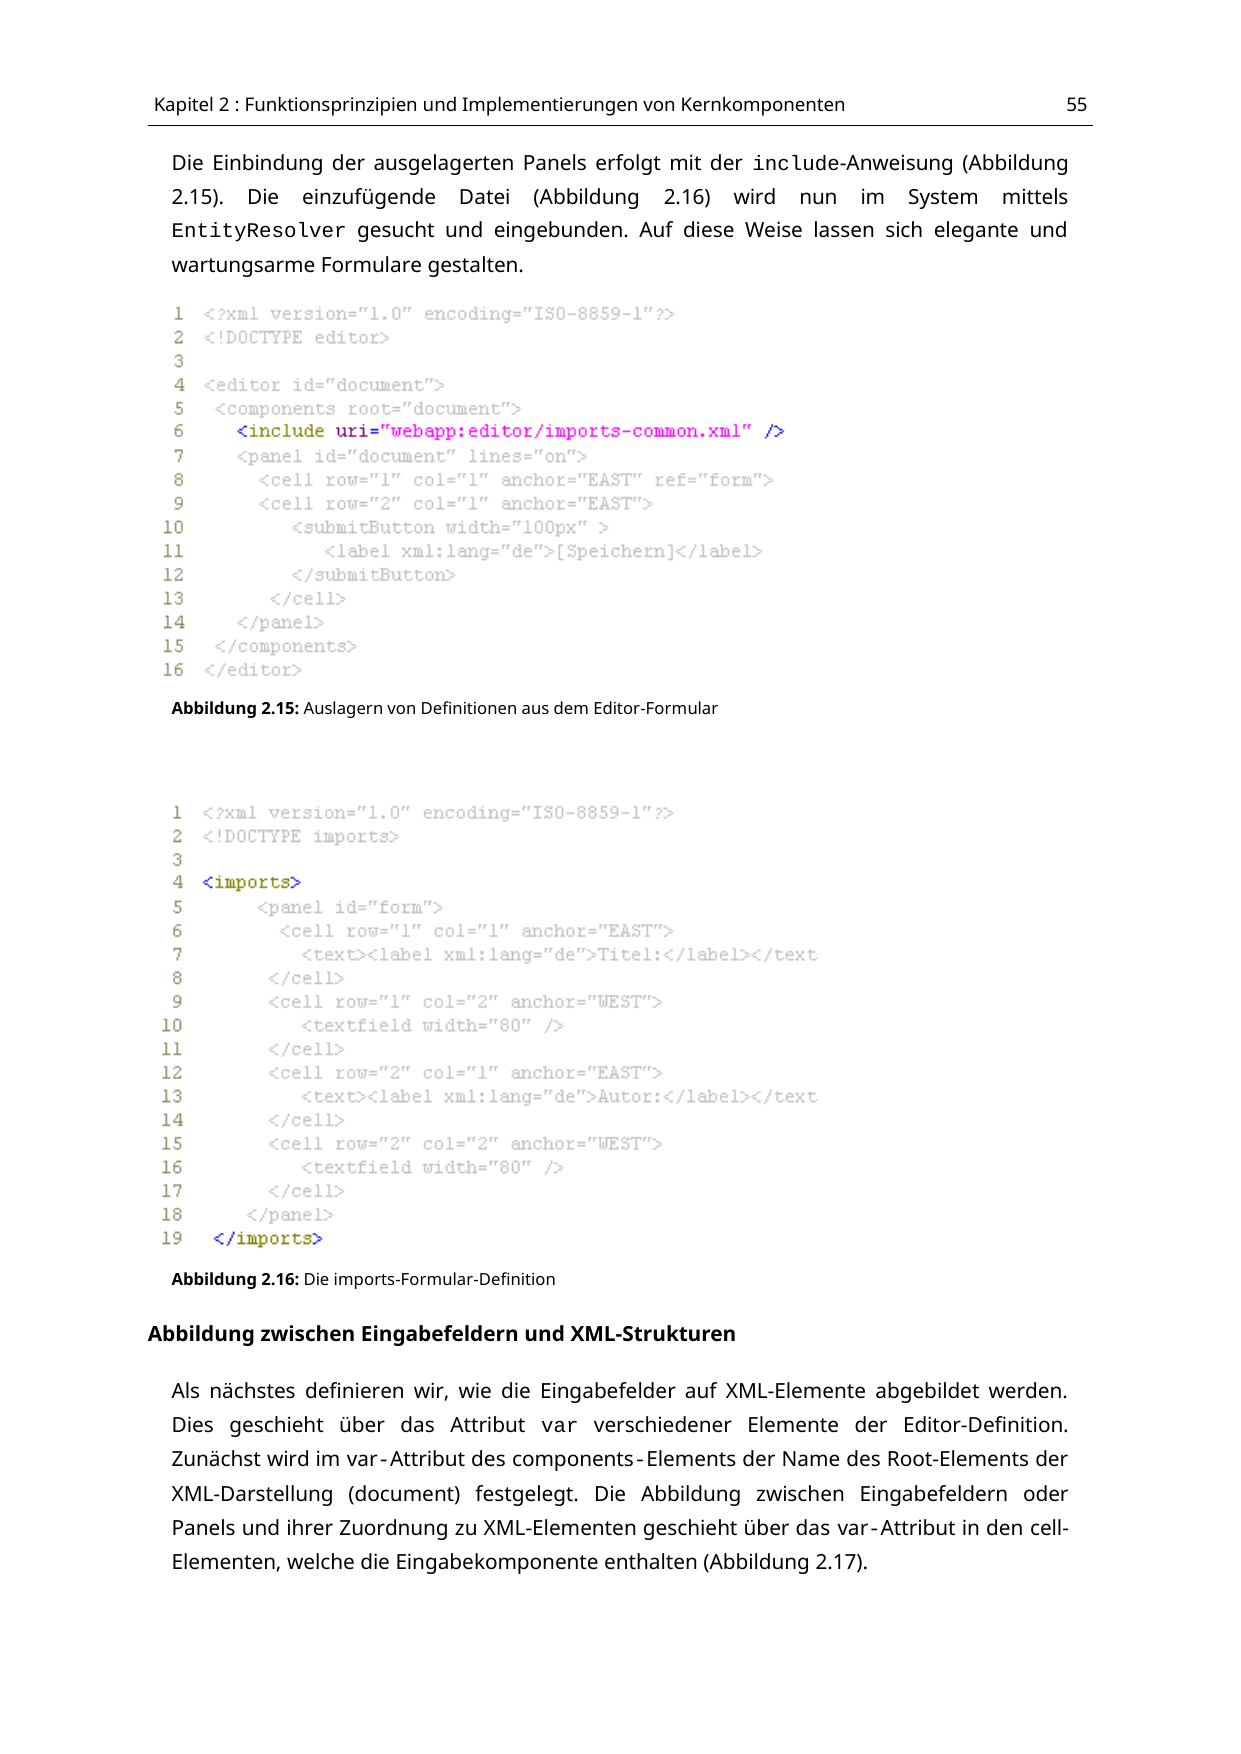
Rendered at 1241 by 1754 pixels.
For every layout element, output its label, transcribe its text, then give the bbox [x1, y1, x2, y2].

text Die Einbindung der ausgelagerten Panels erfolgt mit der include-Anweisung (Abbildung 2.15). Die einzufügende Datei (Abbildung 2.16) wird nun im System mittels EntityResolver gesucht und eingebunden. Auf diese Weise lassen sich elegante und wartungsarme Formulare gestalten. [171, 148, 1069, 278]
text Als nächstes definieren wir, wie die Eingabefelder auf XML-Elemente abgebildet werden. Dies geschieht über das Attribut var verschiedener Elemente der Editor-Definition. Zunächst wird im var-Attribut des components-Elements der Name des Root-Elements der XML-Darstellung (document) festgelegt. Die Abbildung zwischen Eingabefeldern oder Panels und ihrer Zuordnung zu XML-Elementen geschieht über das var-Attribut in den cell-Elementen, welche die Eingabekomponente enthalten (Abbildung 2.17). [171, 1377, 1069, 1575]
text Abbildung 2.15: Auslagern von Definitionen aus dem Editor-Formular [171, 680, 815, 719]
text Abbildung 2.16: Die imports-Formular-Definition [171, 1251, 852, 1290]
subtitle Abbildung zwischen Eingabefeldern und XML-Strukturen [148, 824, 1092, 1347]
